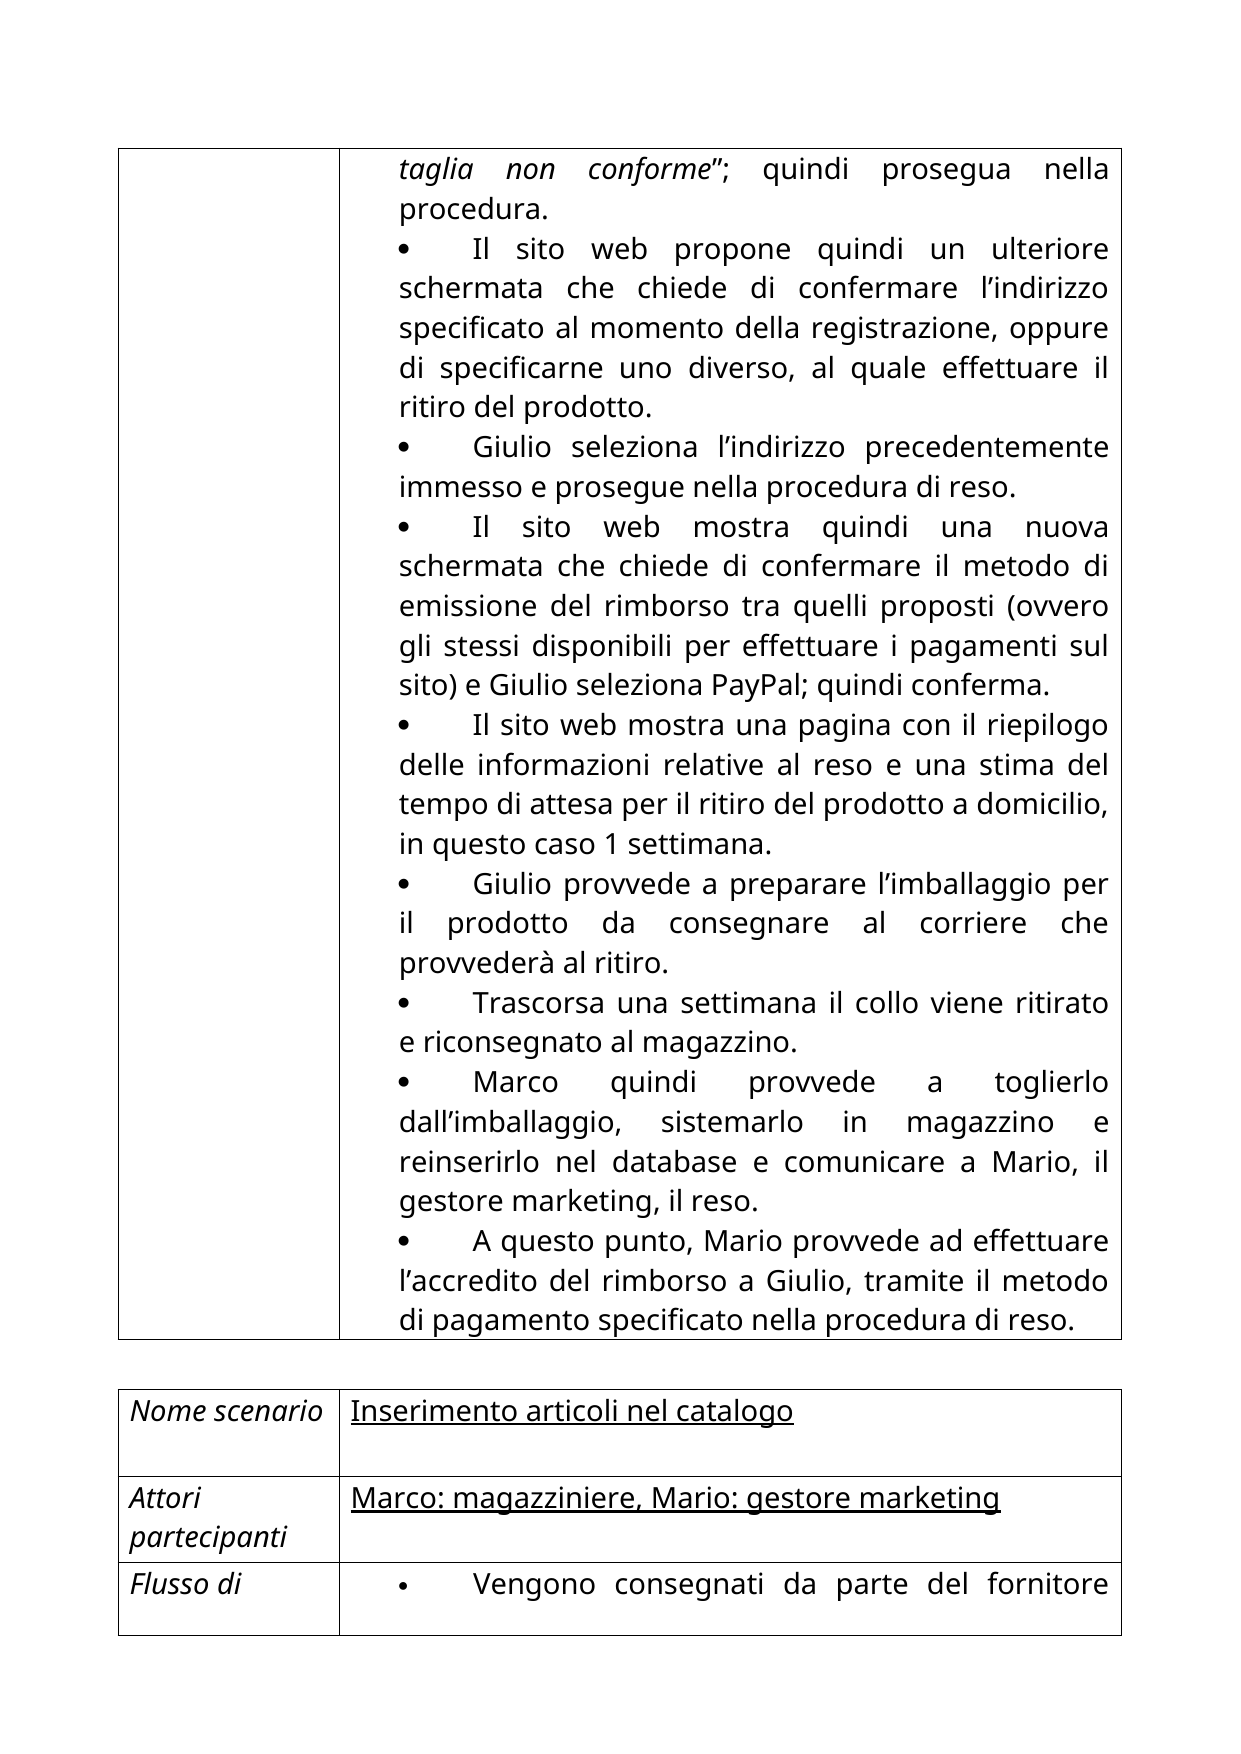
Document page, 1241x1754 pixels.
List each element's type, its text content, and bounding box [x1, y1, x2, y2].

table_header Nome scenario [119, 1390, 339, 1476]
table_cell Marco: magazziniere, Mario: gestore marketing [340, 1477, 1121, 1562]
table_cell Attori partecipanti [119, 1477, 339, 1562]
table_cell [119, 149, 339, 1339]
table_cell Flusso di [119, 1563, 339, 1635]
table_header Inserimento articoli nel catalogo [340, 1390, 1121, 1476]
table_cell taglia non conforme”; quindi prosegua nella procedura. Il sito web propone quindi un ulteriore schermata che chiede di confermare l’indirizzo specificato al momento della registrazione, oppure di specificarne uno diverso, al quale effettuare il ritiro del prodotto. Giulio seleziona l’indirizzo precedentemente immesso e prosegue nella procedura di reso. Il sito web mostra quindi una nuova schermata che chiede di confermare il metodo di emissione del rimborso tra quelli proposti (ovvero gli stessi disponibili per effettuare i pagamenti sul sito) e Giulio seleziona PayPal; quindi conferma. Il sito web mostra una pagina con il riepilogo delle informazioni relative al reso e una stima del tempo di attesa per il ritiro del prodotto a domicilio, in questo caso 1 settimana. Giulio provvede a preparare l’imballaggio per il prodotto da consegnare al corriere che provvederà al ritiro. Trascorsa una settimana il collo viene ritirato e riconsegnato al magazzino. Marco quindi provvede a toglierlo dall’imballaggio, sistemarlo in magazzino e reinserirlo nel database e comunicare a Mario, il gestore marketing, il reso. A questo punto, Mario provvede ad effettuare l’accredito del rimborso a Giulio, tramite il metodo di pagamento specificato nella procedura di reso. [340, 149, 1121, 1339]
